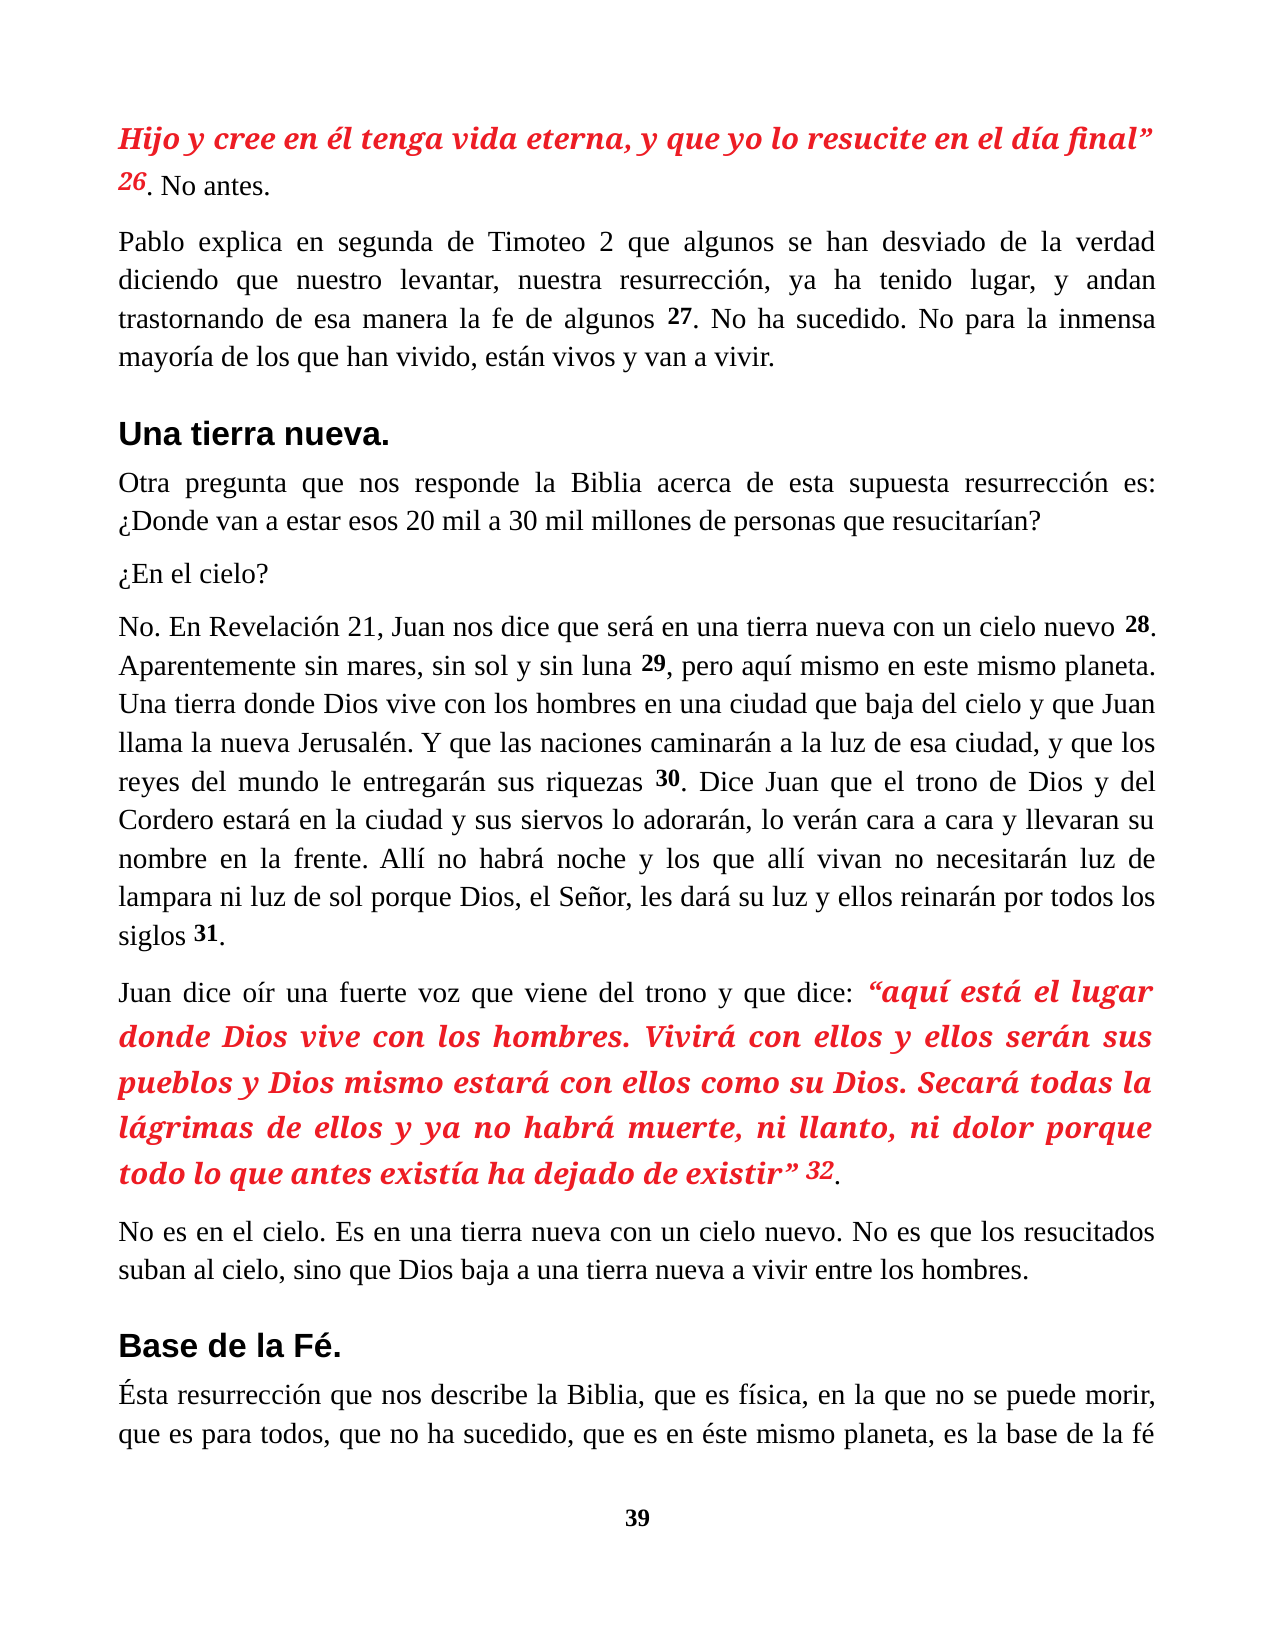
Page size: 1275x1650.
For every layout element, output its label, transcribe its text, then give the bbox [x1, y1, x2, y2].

text Pablo explica en segunda de Timoteo 2 que algunos se han desviado de la verdad diciendo que nuestro levantar, nuestra resurrección, ya ha tenido lugar, y andan trastornando de esa manera la fe de algunos . No ha sucedido. No para la inmensa mayoría de los que han vivido, están vivos y van a vivir. [118, 224, 1157, 373]
text Hijo y cree en él tenga vida eterna, y que yo lo resucite en el día final” . No antes. [118, 118, 1157, 203]
text Ésta resurrección que nos describe la Biblia, que es física, en la que no se puede morir, que es para todos, que no ha sucedido, que es en éste mismo planeta, es la base de la fé [118, 1377, 1157, 1449]
subtitle Base de la Fé. [118, 1326, 1157, 1365]
text No. En Revelación 21, Juan nos dice que será en una tierra nueva con un cielo nuevo . Aparentemente sin mares, sin sol y sin luna , pero aquí mismo en este mismo planeta. Una tierra donde Dios vive con los hombres en una ciudad que baja del cielo y que Juan llama la nueva Jerusalén. Y que las naciones caminarán a la luz de esa ciudad, y que los reyes del mundo le entregarán sus riquezas . Dice Juan que el trono de Dios y del Cordero estará en la ciudad y sus siervos lo adorarán, lo verán cara a cara y llevaran su nombre en la frente. Allí no habrá noche y los que allí vivan no necesitarán luz de lampara ni luz de sol porque Dios, el Señor, les dará su luz y ellos reinarán por todos los siglos . [118, 609, 1157, 951]
text Otra pregunta que nos responde la Biblia acerca de esta supuesta resurrección es: ¿Donde van a estar esos 20 mil a 30 mil millones de personas que resucitarían? [118, 465, 1157, 537]
text No es en el cielo. Es en una tierra nueva con un cielo nuevo. No es que los resucitados suban al cielo, sino que Dios baja a una tierra nueva a vivir entre los hombres. [118, 1214, 1157, 1286]
subtitle Una tierra nueva. [118, 413, 1157, 452]
text Juan dice oír una fuerte voz que viene del trono y que dice: “aquí está el lugar donde Dios vive con los hombres. Vivirá con ellos y ellos serán sus pueblos y Dios mismo estará con ellos como su Dios. Secará todas la lágrimas de ellos y ya no habrá muerte, ni llanto, ni dolor porque todo lo que antes existía ha dejado de existir” . [118, 971, 1157, 1193]
text ¿En el cielo? [118, 556, 1157, 590]
